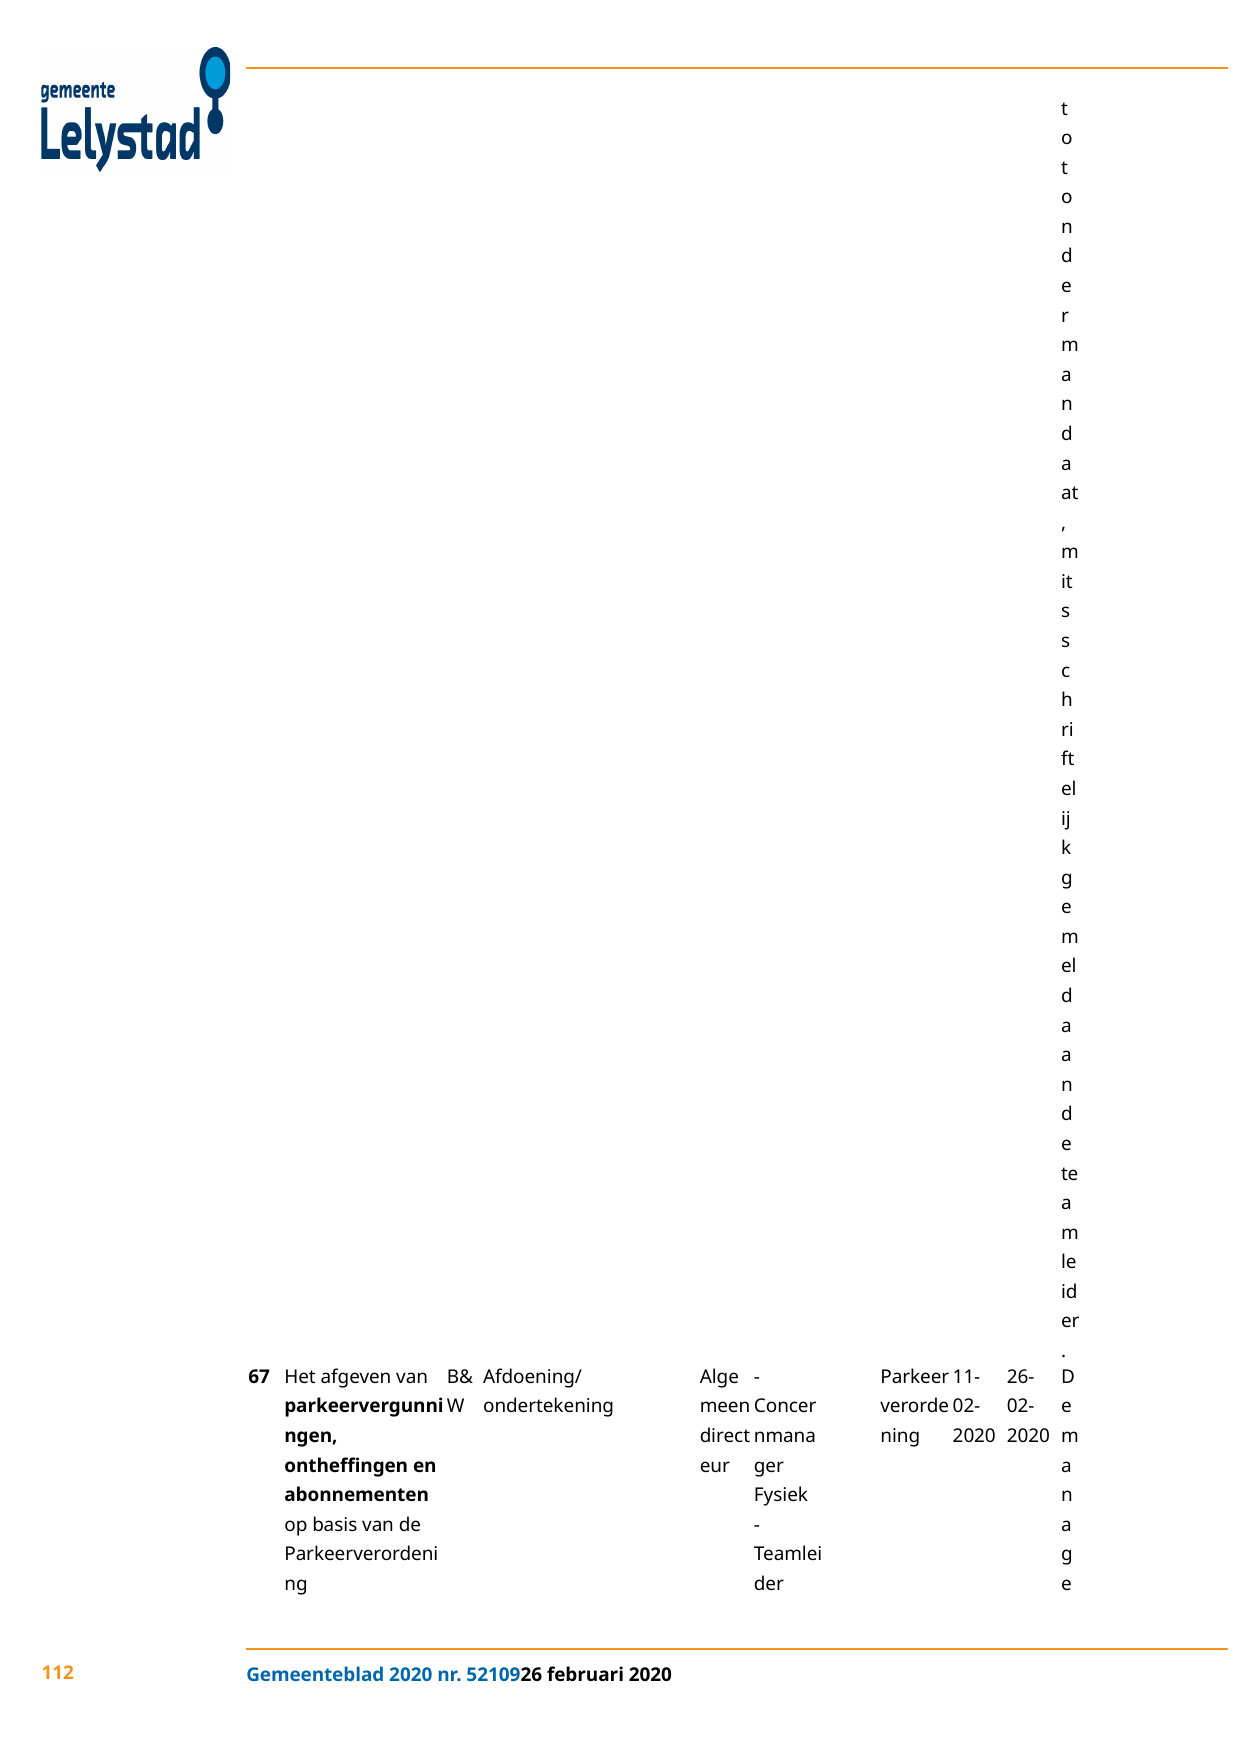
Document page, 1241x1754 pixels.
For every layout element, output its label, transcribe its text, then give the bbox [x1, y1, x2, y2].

table_cell Parkeerverordening [880, 1363, 952, 1596]
table_cell [754, 95, 826, 1363]
table_cell Algemeen directeur [700, 1363, 754, 1596]
picture [41, 47, 231, 172]
table_cell [447, 95, 483, 1363]
table_cell [284, 95, 447, 1363]
table_cell 67 [248, 1363, 284, 1596]
table_cell De manage [1061, 1363, 1079, 1596]
table_cell [826, 1363, 880, 1596]
table_cell Afdoening/ondertekening [483, 1363, 699, 1596]
table_cell [880, 95, 952, 1363]
table_cell B&W [447, 1363, 483, 1596]
table_cell Het afgeven van parkeervergunningen, ontheffingen en abonnementen op basis van de Parkeerverordening [284, 1363, 447, 1596]
table_cell [1007, 95, 1061, 1363]
table_cell [953, 95, 1007, 1363]
table_cell 26-02-2020 [1007, 1363, 1061, 1596]
table_cell [700, 95, 754, 1363]
table_cell [826, 95, 880, 1363]
table_cell - Concernmanager Fysiek - Teamleider [754, 1363, 826, 1596]
table_cell [483, 95, 699, 1363]
table_cell tot ondermandaat, mits schriftelijk gemeld aan de teamleider. [1061, 95, 1079, 1363]
table_cell [248, 95, 284, 1363]
table_cell 11-02-2020 [953, 1363, 1007, 1596]
